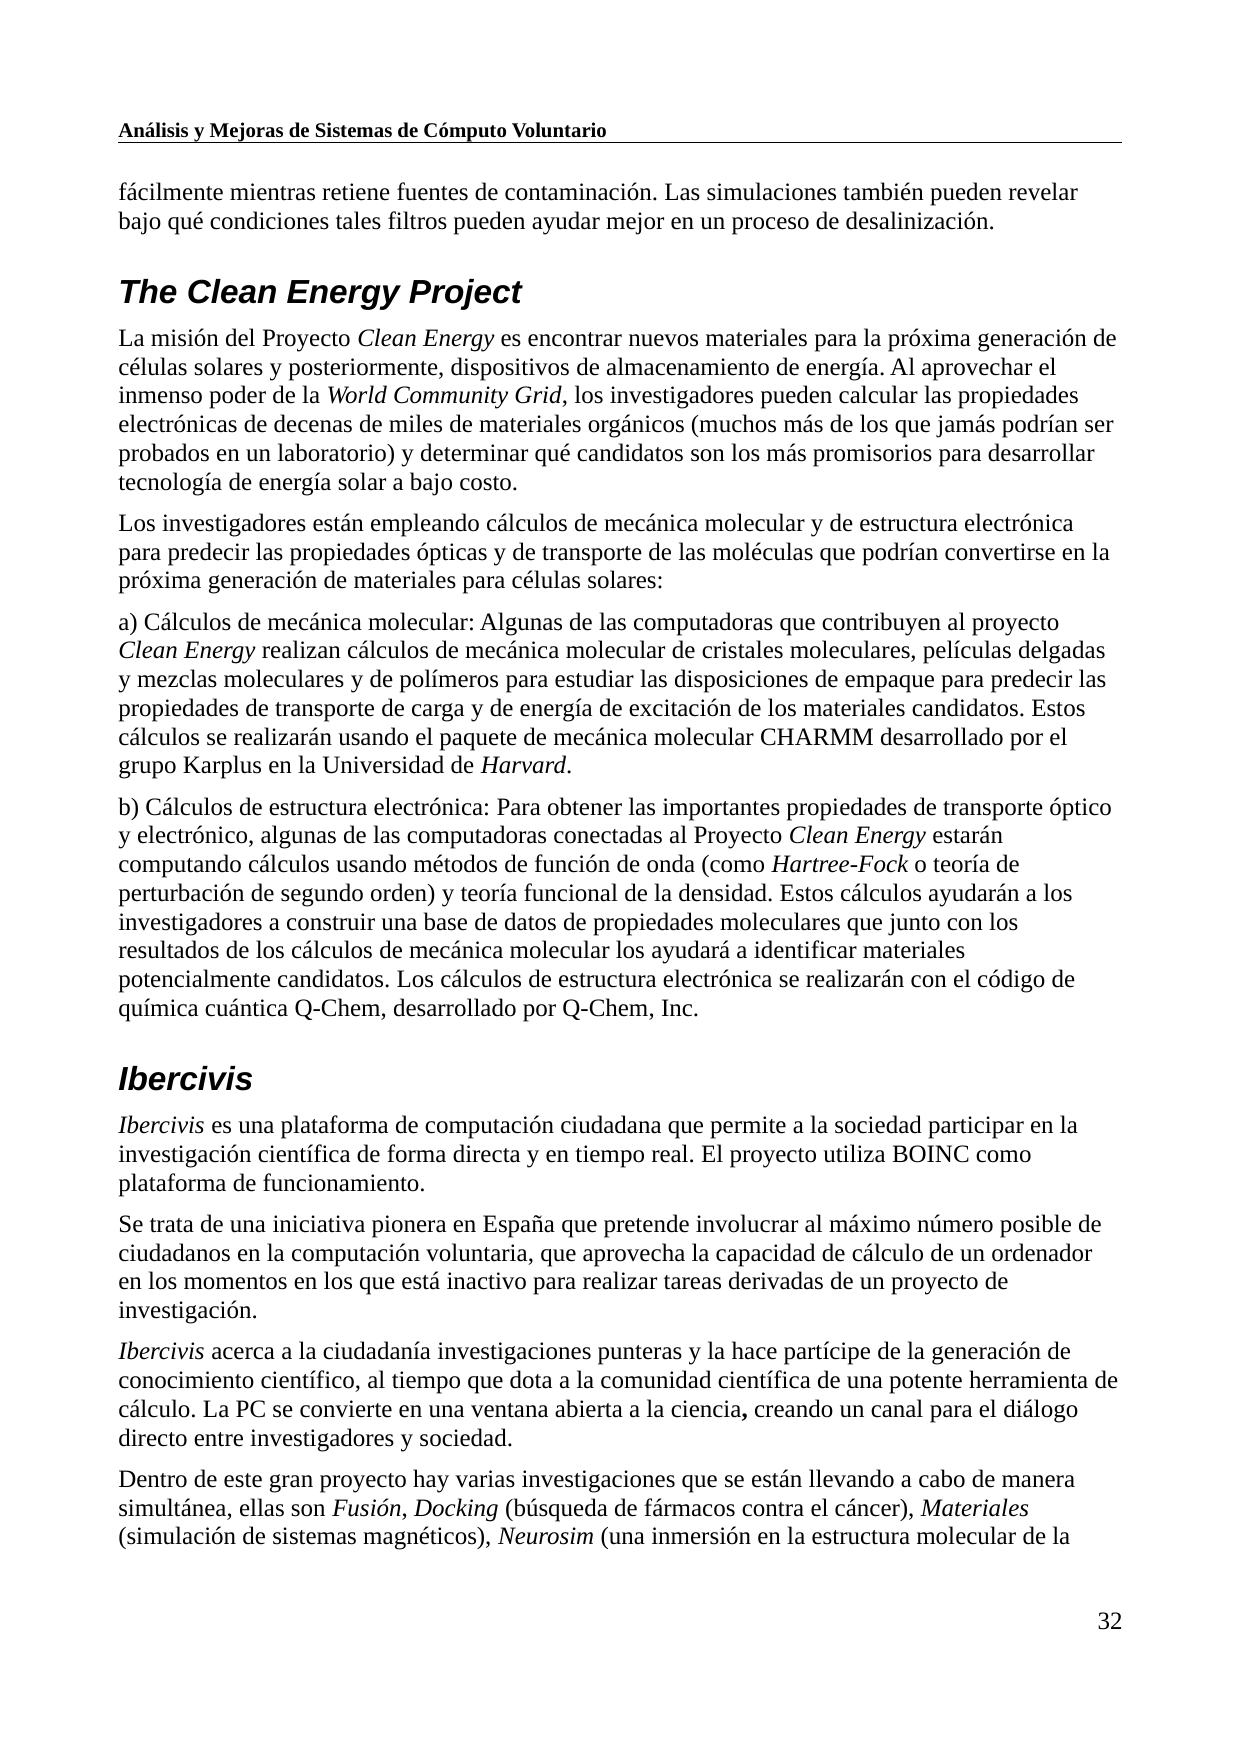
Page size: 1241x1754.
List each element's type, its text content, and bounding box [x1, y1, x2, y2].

text a) Cálculos de mecánica molecular: Algunas de las computadoras que contribuyen al proyecto Clean Energy realizan cálculos de mecánica molecular de cristales moleculares, películas delgadas y mezclas moleculares y de polímeros para estudiar las disposiciones de empaque para predecir las propiedades de transporte de carga y de energía de excitación de los materiales candidatos. Estos cálculos se realizarán usando el paquete de mecánica molecular CHARMM desarrollado por el grupo Karplus en la Universidad de Harvard. [118, 607, 1122, 779]
text Ibercivis acerca a la ciudadanía investigaciones punteras y la hace partícipe de la generación de conocimiento científico, al tiempo que dota a la comunidad científica de una potente herramienta de cálculo. La PC se convierte en una ventana abierta a la ciencia, creando un canal para el diálogo directo entre investigadores y sociedad. [118, 1336, 1122, 1451]
text Dentro de este gran proyecto hay varias investigaciones que se están llevando a cabo de manera simultánea, ellas son Fusión, Docking (búsqueda de fármacos contra el cáncer), Materiales (simulación de sistemas magnéticos), Neurosim (una inmersión en la estructura molecular de la [118, 1464, 1122, 1550]
subtitle Ibercivis [118, 1059, 1122, 1098]
subtitle The Clean Energy Project [118, 272, 1122, 311]
text Ibercivis es una plataforma de computación ciudadana que permite a la sociedad participar en la investigación científica de forma directa y en tiempo real. El proyecto utiliza BOINC como plataforma de funcionamiento. [118, 1110, 1122, 1196]
text Los investigadores están empleando cálculos de mecánica molecular y de estructura electrónica para predecir las propiedades ópticas y de transporte de las moléculas que podrían convertirse en la próxima generación de materiales para células solares: [118, 508, 1122, 594]
text La misión del Proyecto Clean Energy es encontrar nuevos materiales para la próxima generación de células solares y posteriormente, dispositivos de almacenamiento de energía. Al aprovechar el inmenso poder de la World Community Grid, los investigadores pueden calcular las propiedades electrónicas de decenas de miles de materiales orgánicos (muchos más de los que jamás podrían ser probados en un laboratorio) y determinar qué candidatos son los más promisorios para desarrollar tecnología de energía solar a bajo costo. [118, 323, 1122, 496]
text fácilmente mientras retiene fuentes de contaminación. Las simulaciones también pueden revelar bajo qué condiciones tales filtros pueden ayudar mejor en un proceso de desalinización. [118, 177, 1122, 234]
text Se trata de una iniciativa pionera en España que pretende involucrar al máximo número posible de ciudadanos en la computación voluntaria, que aprovecha la capacidad de cálculo de un ordenador en los momentos en los que está inactivo para realizar tareas derivadas de un proyecto de investigación. [118, 1209, 1122, 1324]
text b) Cálculos de estructura electrónica: Para obtener las importantes propiedades de transporte óptico y electrónico, algunas de las computadoras conectadas al Proyecto Clean Energy estarán computando cálculos usando métodos de función de onda (como Hartree-Fock o teoría de perturbación de segundo orden) y teoría funcional de la densidad. Estos cálculos ayudarán a los investigadores a construir una base de datos de propiedades moleculares que junto con los resultados de los cálculos de mecánica molecular los ayudará a identificar materiales potencialmente candidatos. Los cálculos de estructura electrónica se realizarán con el código de química cuántica Q-Chem, desarrollado por Q-Chem, Inc. [118, 792, 1122, 1022]
